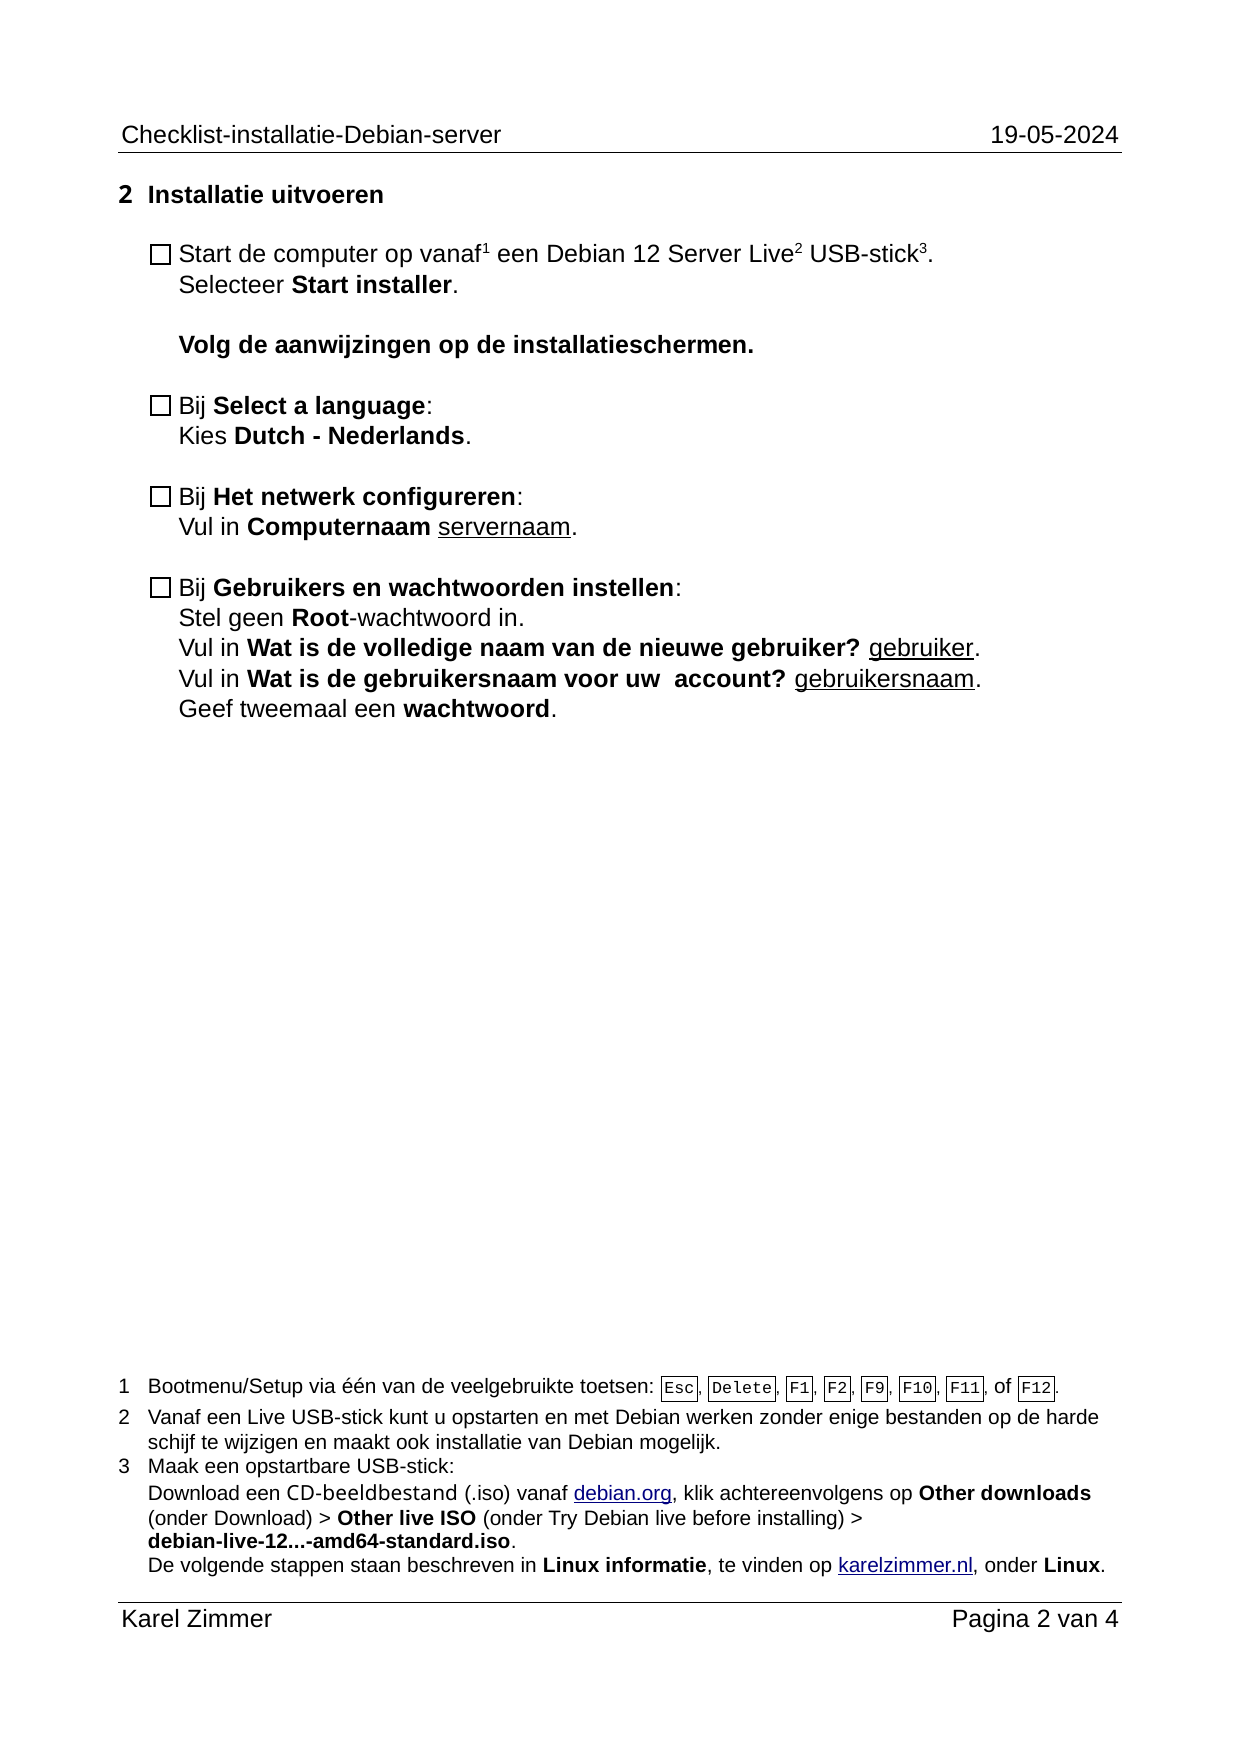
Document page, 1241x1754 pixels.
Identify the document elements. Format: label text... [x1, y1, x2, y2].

table_header [142, 239, 177, 269]
table_cell [142, 360, 177, 391]
table_cell Vul in Computernaam servernaam. [177, 512, 1122, 542]
table_cell [142, 421, 177, 451]
table_cell [142, 573, 177, 603]
table_cell [142, 451, 177, 482]
table_header Start de computer op vanaf een Debian 12 Server Live USB-stick. [177, 239, 1122, 269]
table_cell [118, 391, 142, 421]
table_cell Bij Het netwerk configureren: [177, 482, 1122, 512]
table_cell Bij Gebruikers en wachtwoorden instellen: [177, 573, 1122, 603]
table_cell Volg de aanwijzingen op de installatieschermen. [177, 330, 1122, 360]
table_cell [118, 573, 142, 603]
table_cell Vul in Wat is de volledige naam van de nieuwe gebruiker? gebruiker. [177, 633, 1122, 663]
table_cell [142, 542, 177, 572]
table_cell [118, 451, 142, 482]
table_cell [142, 603, 177, 633]
table_cell [142, 269, 177, 300]
table_cell [118, 694, 142, 724]
table_cell [177, 360, 1122, 391]
table_cell Kies Dutch - Nederlands. [177, 421, 1122, 451]
table_header [118, 239, 142, 269]
table_cell [118, 512, 142, 542]
table_cell [142, 330, 177, 360]
table_cell Vul in Wat is de gebruikersnaam voor uw account? gebruikersnaam. [177, 664, 1122, 694]
table_cell [118, 330, 142, 360]
table_cell Stel geen Root-wachtwoord in. [177, 603, 1122, 633]
table_cell [142, 664, 177, 694]
table_cell Geef tweemaal een wachtwoord. [177, 694, 1122, 724]
table_cell [177, 451, 1122, 482]
table_cell [142, 694, 177, 724]
table_cell [118, 421, 142, 451]
table_cell [142, 391, 177, 421]
table_cell Bij Select a language: [177, 391, 1122, 421]
table_cell [118, 664, 142, 694]
table_cell [118, 269, 142, 300]
table_cell [177, 300, 1122, 330]
table_cell [142, 482, 177, 512]
table_cell [118, 360, 142, 391]
table_cell [118, 633, 142, 663]
table_cell [142, 512, 177, 542]
table_cell [177, 542, 1122, 572]
table_cell [118, 482, 142, 512]
table_cell Selecteer Start installer. [177, 269, 1122, 300]
table_cell [118, 542, 142, 572]
table_cell [118, 603, 142, 633]
table_cell [142, 633, 177, 663]
table_cell [142, 300, 177, 330]
list Installatie uitvoeren [118, 177, 1122, 211]
table_cell [118, 300, 142, 330]
